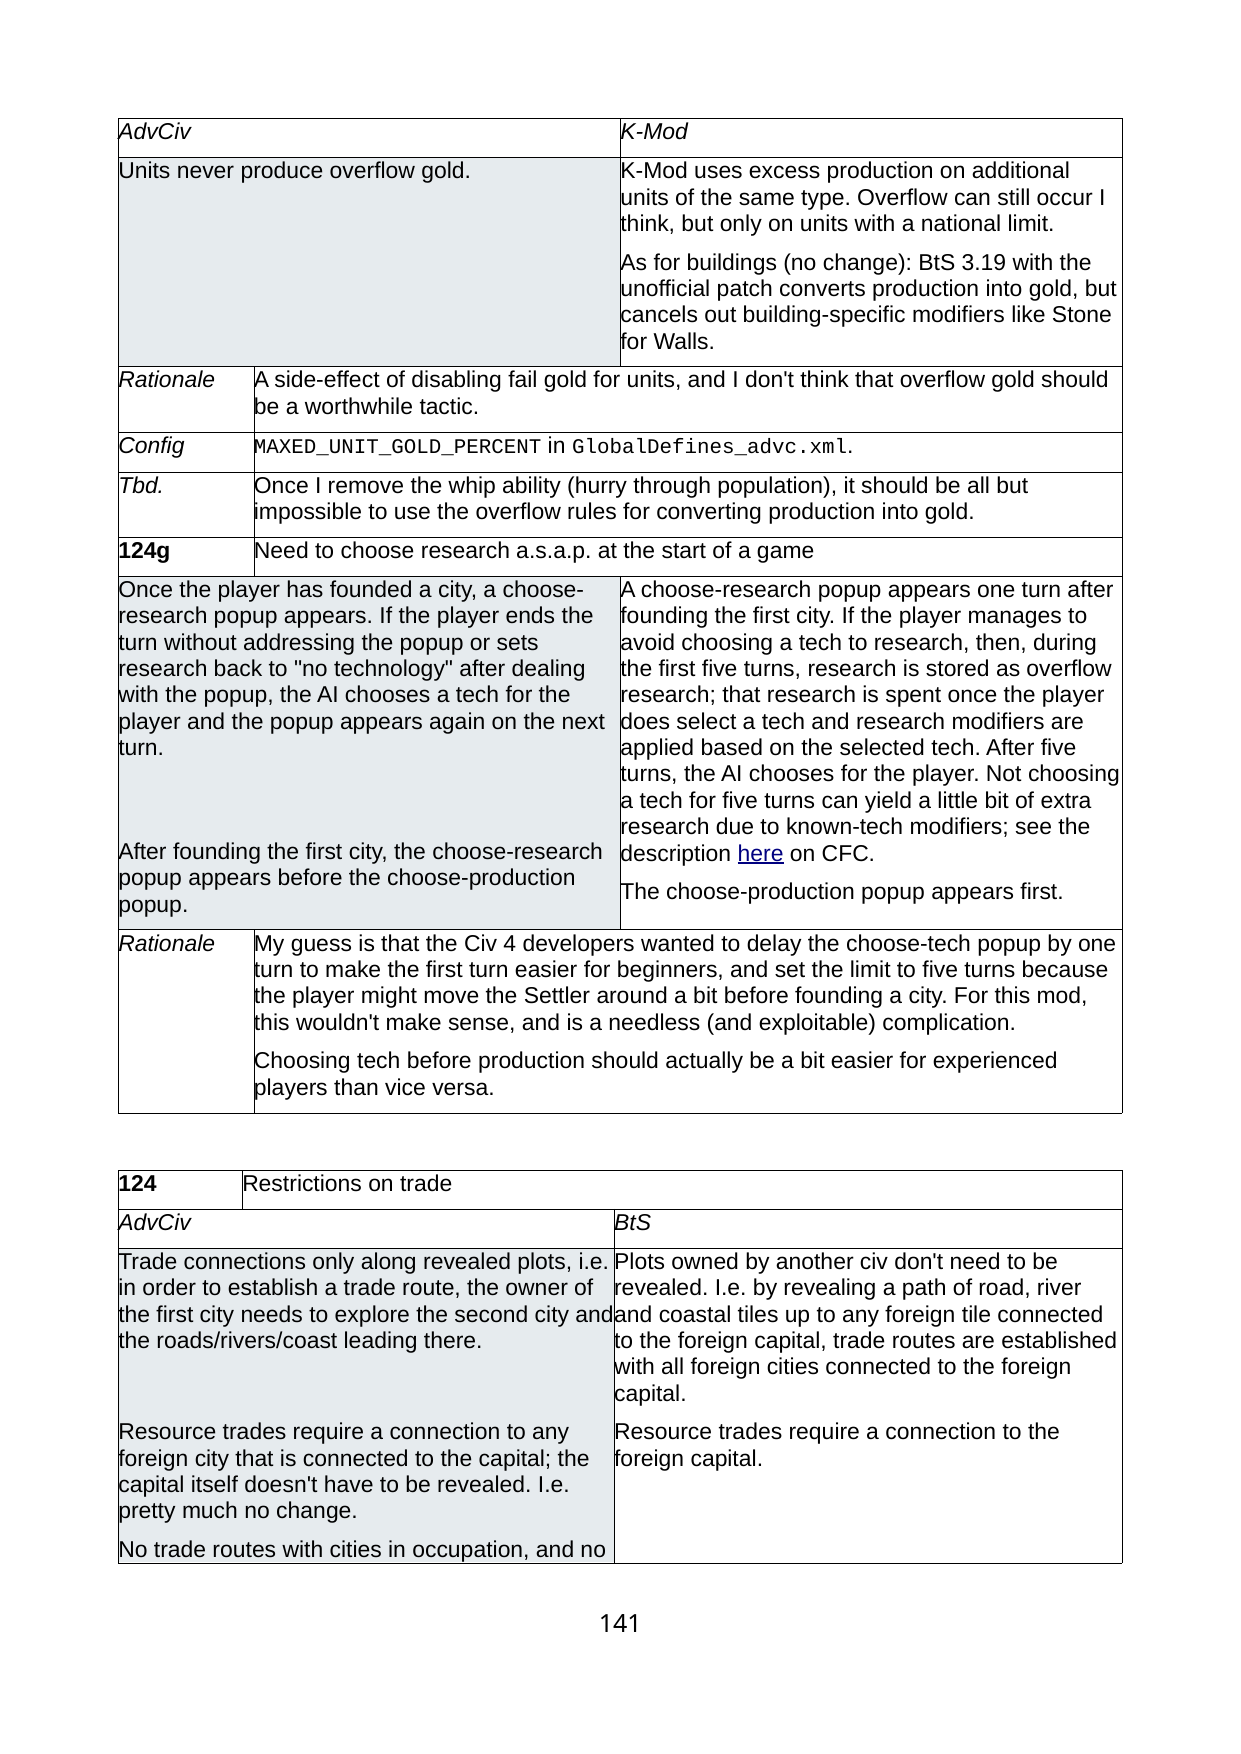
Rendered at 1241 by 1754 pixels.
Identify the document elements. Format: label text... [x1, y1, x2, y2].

table_cell BtS [615, 1210, 1122, 1248]
table_header 124 [119, 1171, 242, 1209]
table_cell Config [119, 433, 254, 472]
table_cell Rationale [119, 930, 254, 1112]
table_cell My guess is that the Civ 4 developers wanted to delay the choose-tech popup by one turn to make the first turn easier for beginners, and set the limit to five turns because the player might move the Settler around a bit before founding a city. For this mod, this wouldn't make sense, and is a needless (and exploitable) complication. Choosing tech before production should actually be a bit easier for experienced players than vice versa. [255, 930, 1122, 1112]
table_cell AdvCiv [119, 1210, 614, 1248]
table_cell Plots owned by another civ don't need to be revealed. I.e. by revealing a path of road, river and coastal tiles up to any foreign tile connected to the foreign capital, trade routes are established with all foreign cities connected to the foreign capital. Resource trades require a connection to the foreign capital. [615, 1249, 1122, 1562]
table_cell Trade connections only along revealed plots, i.e. in order to establish a trade route, the owner of the first city needs to explore the second city and the roads/rivers/coast leading there. Resource trades require a connection to any foreign city that is connected to the capital; the capital itself doesn't have to be revealed. I.e. pretty much no change. No trade routes with cities in occupation, and no [119, 1249, 614, 1562]
table_cell MAXED_UNIT_GOLD_PERCENT in GlobalDefines_advc.xml. [255, 433, 1122, 472]
table_cell Units never produce overflow gold. [119, 158, 620, 366]
table_cell K-Mod uses excess production on additional units of the same type. Overflow can still occur I think, but only on units with a national limit. As for buildings (no change): BtS 3.19 with the unofficial patch converts production into gold, but cancels out building-specific modifiers like Stone for Walls. [621, 158, 1122, 366]
table_header Restrictions on trade [243, 1171, 1122, 1209]
table_cell Tbd. [119, 473, 254, 537]
table_cell Once I remove the whip ability (hurry through population), it should be all but impossible to use the overflow rules for converting production into gold. [255, 473, 1122, 537]
table_cell A choose-research popup appears one turn after founding the first city. If the player manages to avoid choosing a tech to research, then, during the first five turns, research is stored as overflow research; that research is spent once the player does select a tech and research modifiers are applied based on the selected tech. After five turns, the AI chooses for the player. Not choosing a tech for five turns can yield a little bit of extra research due to known-tech modifiers; see the description here on CFC. The choose-production popup appears first. [621, 577, 1122, 929]
table_cell Rationale [119, 367, 254, 432]
table_cell Once the player has founded a city, a choose-research popup appears. If the player ends the turn without addressing the popup or sets research back to "no technology" after dealing with the popup, the AI chooses a tech for the player and the popup appears again on the next turn. After founding the first city, the choose-research popup appears before the choose-production popup. [119, 577, 620, 929]
table_cell AdvCiv [119, 119, 620, 157]
table_cell 124g [119, 538, 254, 576]
table_cell A side-effect of disabling fail gold for units, and I don't think that overflow gold should be a worthwhile tactic. [255, 367, 1122, 432]
table_cell K-Mod [621, 119, 1122, 157]
table_cell Need to choose research a.s.a.p. at the start of a game [255, 538, 1122, 576]
